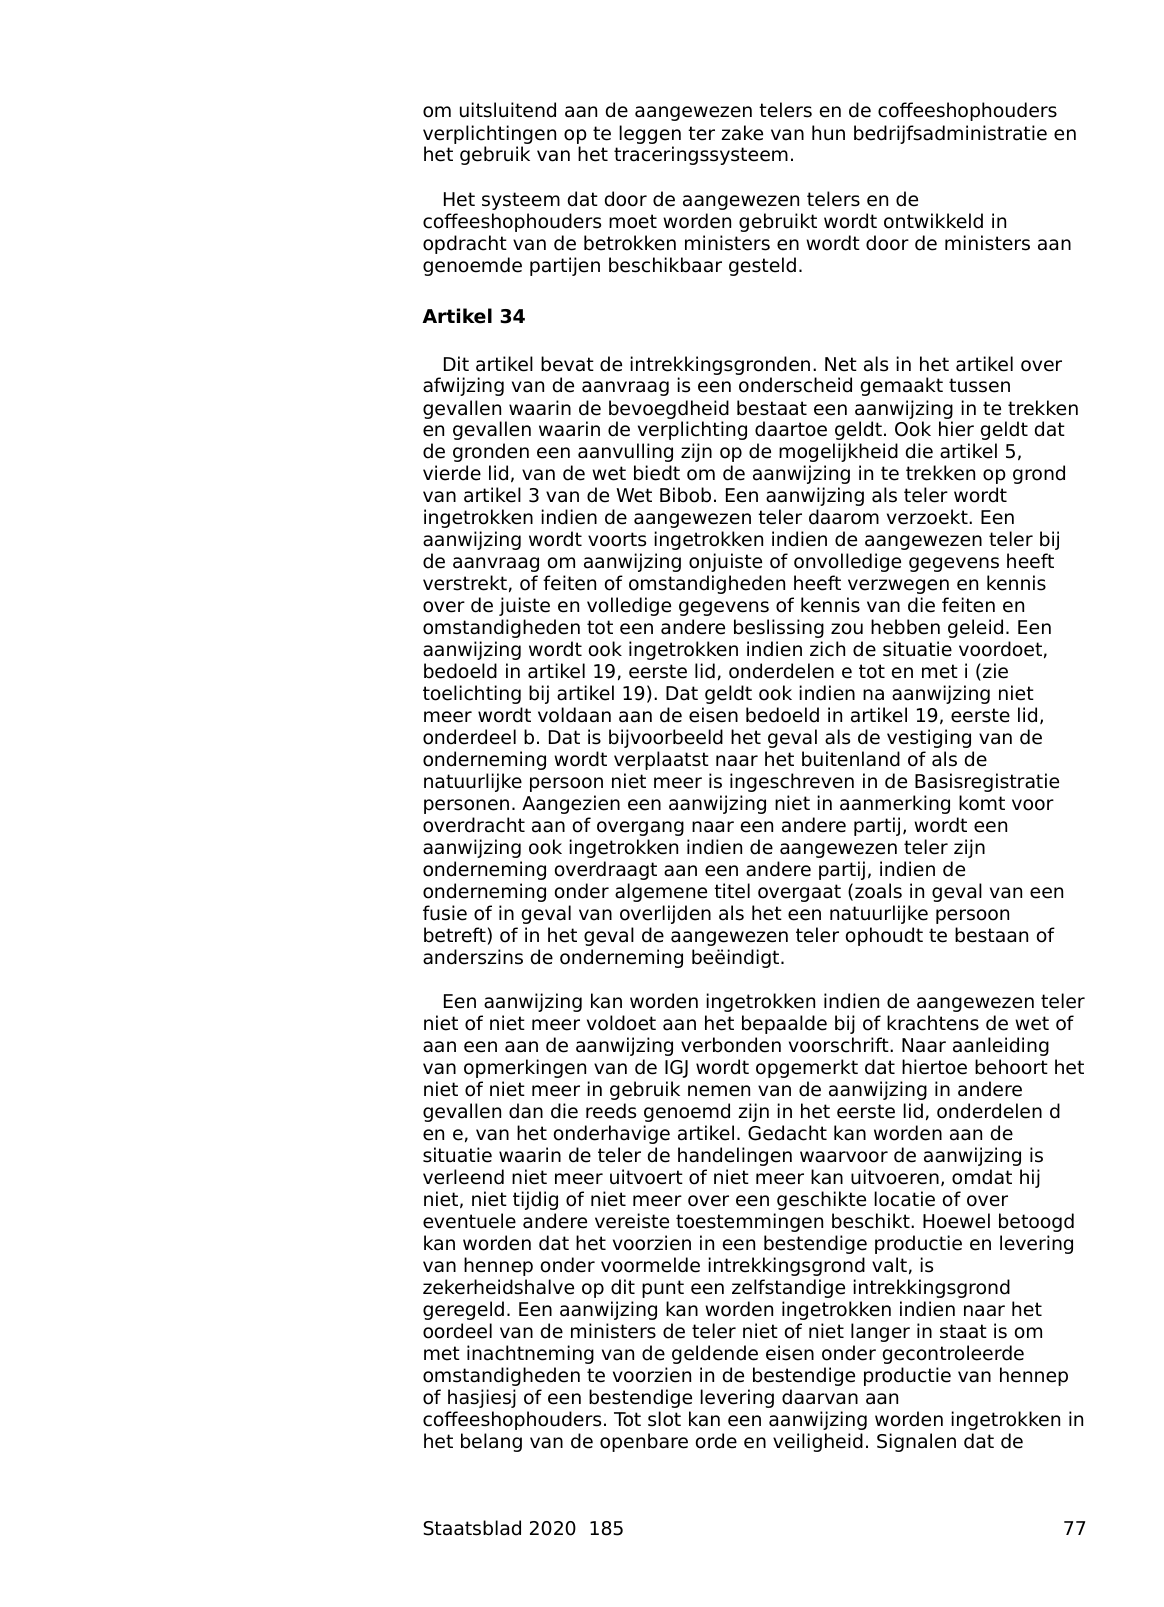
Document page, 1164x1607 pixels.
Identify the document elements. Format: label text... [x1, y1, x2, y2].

text om uitsluitend aan de aangewezen telers en de coffeeshophouders verplichtingen op te leggen ter zake van hun bedrijfsadministratie en het gebruik van het traceringssysteem. [422, 100, 1087, 166]
subtitle Artikel 34 [422, 306, 1087, 328]
text Het systeem dat door de aangewezen telers en de coffeeshophouders moet worden gebruikt wordt ontwikkeld in opdracht van de betrokken ministers en wordt door de ministers aan genoemde partijen beschikbaar gesteld. [422, 188, 1087, 276]
text Een aanwijzing kan worden ingetrokken indien de aangewezen teler niet of niet meer voldoet aan het bepaalde bij of krachtens de wet of aan een aan de aanwijzing verbonden voorschrift. Naar aanleiding van opmerkingen van de IGJ wordt opgemerkt dat hiertoe behoort het niet of niet meer in gebruik nemen van de aanwijzing in andere gevallen dan die reeds genoemd zijn in het eerste lid, onderdelen d en e, van het onderhavige artikel. Gedacht kan worden aan de situatie waarin de teler de handelingen waarvoor de aanwijzing is verleend niet meer uitvoert of niet meer kan uitvoeren, omdat hij niet, niet tijdig of niet meer over een geschikte locatie of over eventuele andere vereiste toestemmingen beschikt. Hoewel betoogd kan worden dat het voorzien in een bestendige productie en levering van hennep onder voormelde intrekkingsgrond valt, is zekerheidshalve op dit punt een zelfstandige intrekkingsgrond geregeld. Een aanwijzing kan worden ingetrokken indien naar het oordeel van de ministers de teler niet of niet langer in staat is om met inachtneming van de geldende eisen onder gecontroleerde omstandigheden te voorzien in de bestendige productie van hennep of hasjiesj of een bestendige levering daarvan aan coffeeshophouders. Tot slot kan een aanwijzing worden ingetrokken in het belang van de openbare orde en veiligheid. Signalen dat de [422, 991, 1087, 1453]
text Dit artikel bevat de intrekkingsgronden. Net als in het artikel over afwijzing van de aanvraag is een onderscheid gemaakt tussen gevallen waarin de bevoegdheid bestaat een aanwijzing in te trekken en gevallen waarin de verplichting daartoe geldt. Ook hier geldt dat de gronden een aanvulling zijn op de mogelijkheid die artikel 5, vierde lid, van de wet biedt om de aanwijzing in te trekken op grond van artikel 3 van de Wet Bibob. Een aanwijzing als teler wordt ingetrokken indien de aangewezen teler daarom verzoekt. Een aanwijzing wordt voorts ingetrokken indien de aangewezen teler bij de aanvraag om aanwijzing onjuiste of onvolledige gegevens heeft verstrekt, of feiten of omstandigheden heeft verzwegen en kennis over de juiste en volledige gegevens of kennis van die feiten en omstandigheden tot een andere beslissing zou hebben geleid. Een aanwijzing wordt ook ingetrokken indien zich de situatie voordoet, bedoeld in artikel 19, eerste lid, onderdelen e tot en met i (zie toelichting bij artikel 19). Dat geldt ook indien na aanwijzing niet meer wordt voldaan aan de eisen bedoeld in artikel 19, eerste lid, onderdeel b. Dat is bijvoorbeeld het geval als de vestiging van de onderneming wordt verplaatst naar het buitenland of als de natuurlijke persoon niet meer is ingeschreven in de Basisregistratie personen. Aangezien een aanwijzing niet in aanmerking komt voor overdracht aan of overgang naar een andere partij, wordt een aanwijzing ook ingetrokken indien de aangewezen teler zijn onderneming overdraagt aan een andere partij, indien de onderneming onder algemene titel overgaat (zoals in geval van een fusie of in geval van overlijden als het een natuurlijke persoon betreft) of in het geval de aangewezen teler ophoudt te bestaan of anderszins de onderneming beëindigt. [422, 353, 1087, 969]
